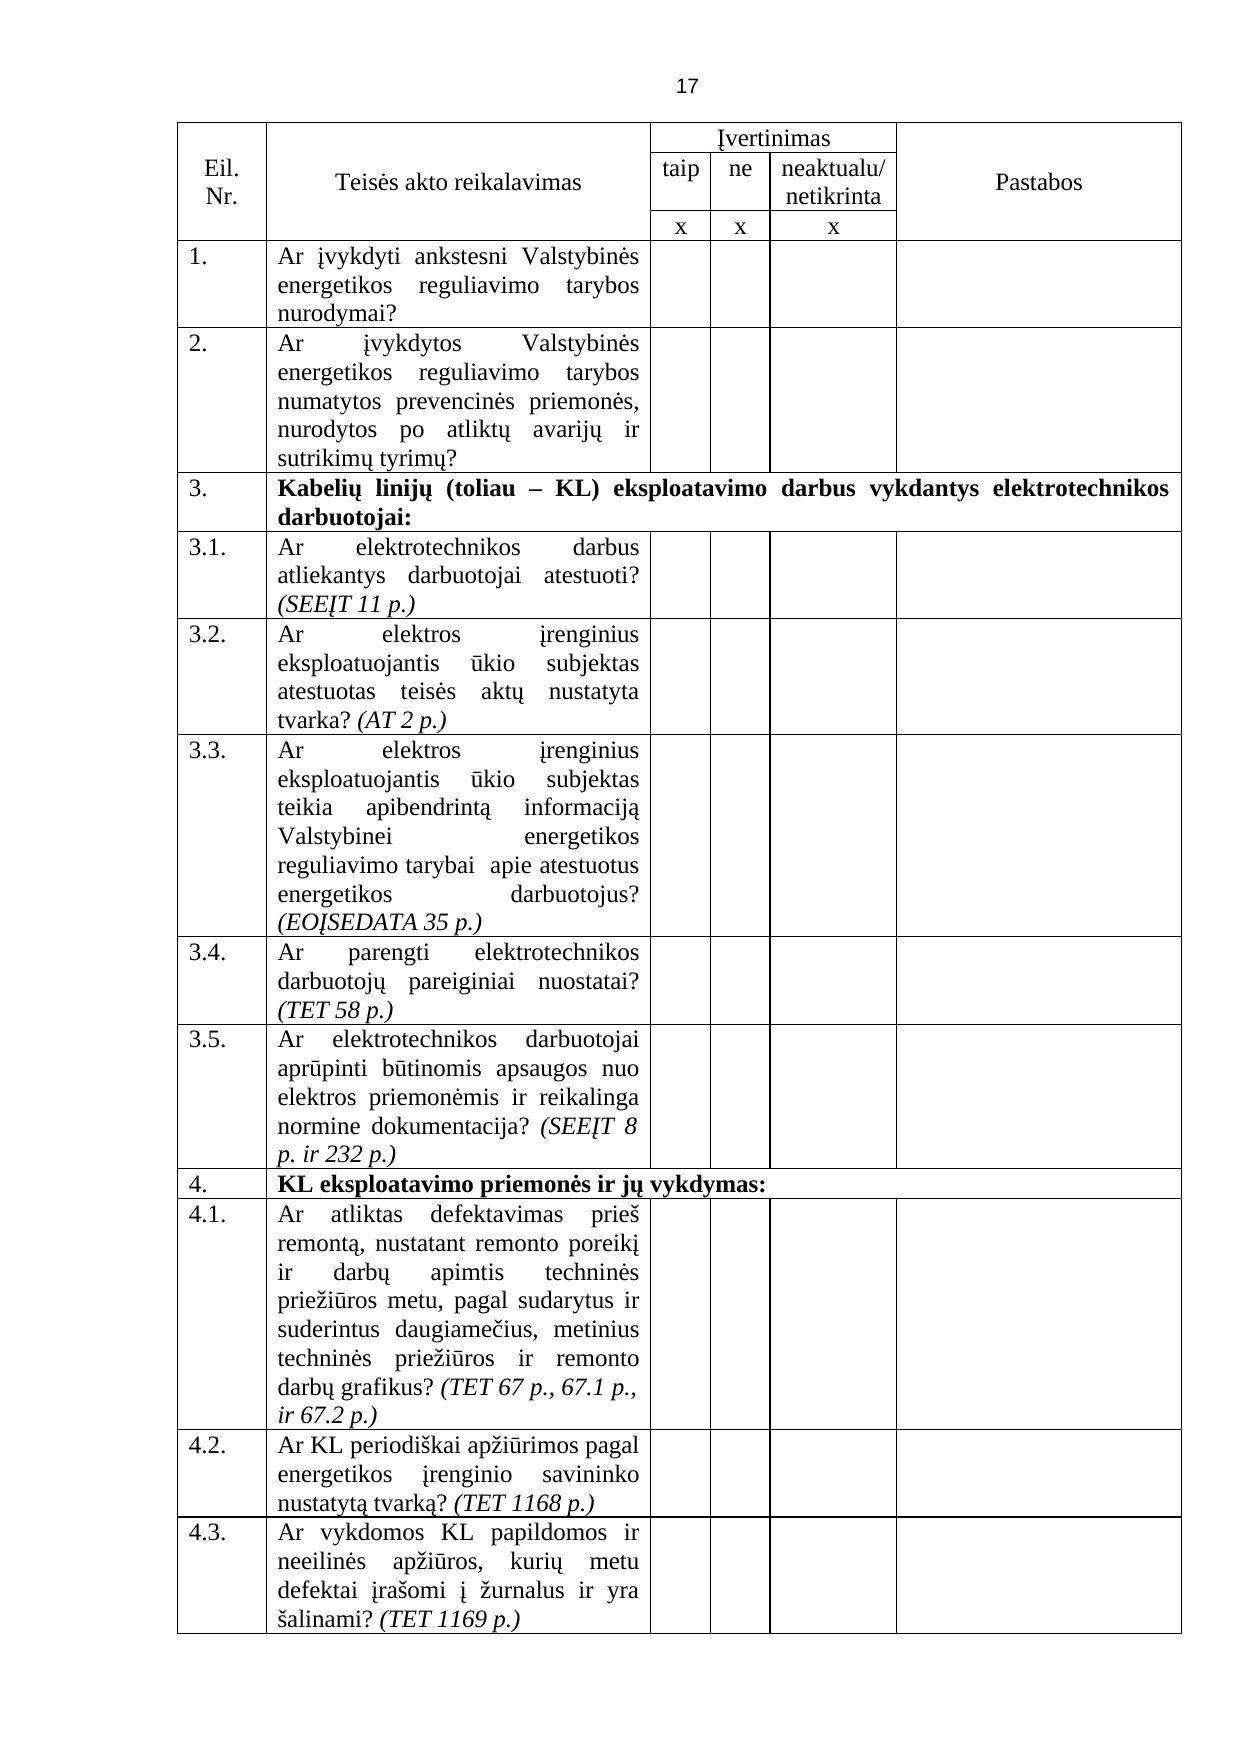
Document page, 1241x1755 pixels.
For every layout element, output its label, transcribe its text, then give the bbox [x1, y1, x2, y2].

table_cell [771, 937, 896, 1023]
table_cell [897, 619, 1181, 734]
table_cell [711, 1430, 769, 1516]
table_cell [711, 937, 769, 1023]
table_cell [651, 241, 710, 327]
table_cell 4.3. [178, 1518, 266, 1632]
table_cell [711, 1199, 769, 1429]
table_cell 3.4. [178, 937, 266, 1023]
table_cell [651, 1430, 710, 1516]
table_cell 3. [178, 473, 266, 531]
table_cell [897, 532, 1181, 618]
table_cell [651, 619, 710, 734]
table_cell [771, 619, 896, 734]
table_cell x [771, 211, 896, 240]
table_cell [711, 735, 769, 936]
table_cell Ar KL periodiškai apžiūrimos pagal energetikos įrenginio savininko nustatytą tvarką? (TET 1168 p.) [267, 1430, 650, 1516]
table_cell [771, 1025, 896, 1168]
table_cell [711, 241, 769, 327]
table_cell Ar vykdomos KL papildomos ir neeilinės apžiūros, kurių metu defektai įrašomi į žurnalus ir yra šalinami? (TET 1169 p.) [267, 1518, 650, 1632]
table_cell Ar elektrotechnikos darbus atliekantys darbuotojai atestuoti? (SEEĮT 11 p.) [267, 532, 650, 618]
table_cell taip [651, 153, 710, 210]
table_cell x [711, 211, 769, 240]
table_cell [651, 328, 710, 472]
table_cell 4.1. [178, 1199, 266, 1429]
table_cell [897, 937, 1181, 1023]
table_cell [771, 1518, 896, 1632]
table_header Teisės akto reikalavimas [267, 123, 650, 240]
table_cell 3.5. [178, 1025, 266, 1168]
table_header Eil. Nr. [178, 123, 266, 240]
table_cell Ar elektros įrenginius eksploatuojantis ūkio subjektas atestuotas teisės aktų nustatyta tvarka? (AT 2 p.) [267, 619, 650, 734]
table_cell [771, 532, 896, 618]
table_cell [897, 328, 1181, 472]
table_cell 4.2. [178, 1430, 266, 1516]
table_cell 2. [178, 328, 266, 472]
table_cell Ar įvykdytos Valstybinės energetikos reguliavimo tarybos numatytos prevencinės priemonės, nurodytos po atliktų avarijų ir sutrikimų tyrimų? [267, 328, 650, 472]
table_cell [651, 1025, 710, 1168]
table_cell [771, 735, 896, 936]
table_cell [771, 328, 896, 472]
table_cell [897, 735, 1181, 936]
table_cell x [651, 211, 710, 240]
table_header Pastabos [897, 123, 1181, 240]
table_cell [651, 735, 710, 936]
table_cell [651, 937, 710, 1023]
table_cell Ar elektros įrenginius eksploatuojantis ūkio subjektas teikia apibendrintą informaciją Valstybinei energetikos reguliavimo tarybai apie atestuotus energetikos darbuotojus? (EOĮSEDATA 35 p.) [267, 735, 650, 936]
table_cell [711, 1025, 769, 1168]
table_cell 3.1. [178, 532, 266, 618]
table_cell [897, 241, 1181, 327]
table_cell Ar elektrotechnikos darbuotojai aprūpinti būtinomis apsaugos nuo elektros priemonėmis ir reikalinga normine dokumentacija? (SEEĮT 8 p. ir 232 p.) [267, 1025, 650, 1168]
table_cell neaktualu/ netikrinta [771, 153, 896, 210]
table_header Įvertinimas [651, 123, 896, 152]
table_cell Ar parengti elektrotechnikos darbuotojų pareiginiai nuostatai? (TET 58 p.) [267, 937, 650, 1023]
table_cell [771, 241, 896, 327]
table_cell [651, 1199, 710, 1429]
table_cell [711, 328, 769, 472]
table_cell Ar atliktas defektavimas prieš remontą, nustatant remonto poreikį ir darbų apimtis techninės priežiūros metu, pagal sudarytus ir suderintus daugiamečius, metinius techninės priežiūros ir remonto darbų grafikus? (TET 67 p., 67.1 p., ir 67.2 p.) [267, 1199, 650, 1429]
table_cell ne [711, 153, 769, 210]
table_cell [711, 532, 769, 618]
table_cell Kabelių linijų (toliau – KL) eksploatavimo darbus vykdantys elektrotechnikos darbuotojai: [267, 473, 1181, 531]
table_cell [711, 1518, 769, 1632]
table_cell [897, 1430, 1181, 1516]
table_cell [771, 1199, 896, 1429]
table_cell 1. [178, 241, 266, 327]
table_cell [651, 1518, 710, 1632]
table_cell 3.3. [178, 735, 266, 936]
table_cell [897, 1199, 1181, 1429]
table_cell 3.2. [178, 619, 266, 734]
table_cell KL eksploatavimo priemonės ir jų vykdymas: [267, 1169, 1181, 1198]
table_cell Ar įvykdyti ankstesni Valstybinės energetikos reguliavimo tarybos nurodymai? [267, 241, 650, 327]
table_cell 4. [178, 1169, 266, 1198]
table_cell [651, 532, 710, 618]
table_cell [897, 1025, 1181, 1168]
table_cell [711, 619, 769, 734]
table_cell [897, 1518, 1181, 1632]
table_cell [771, 1430, 896, 1516]
